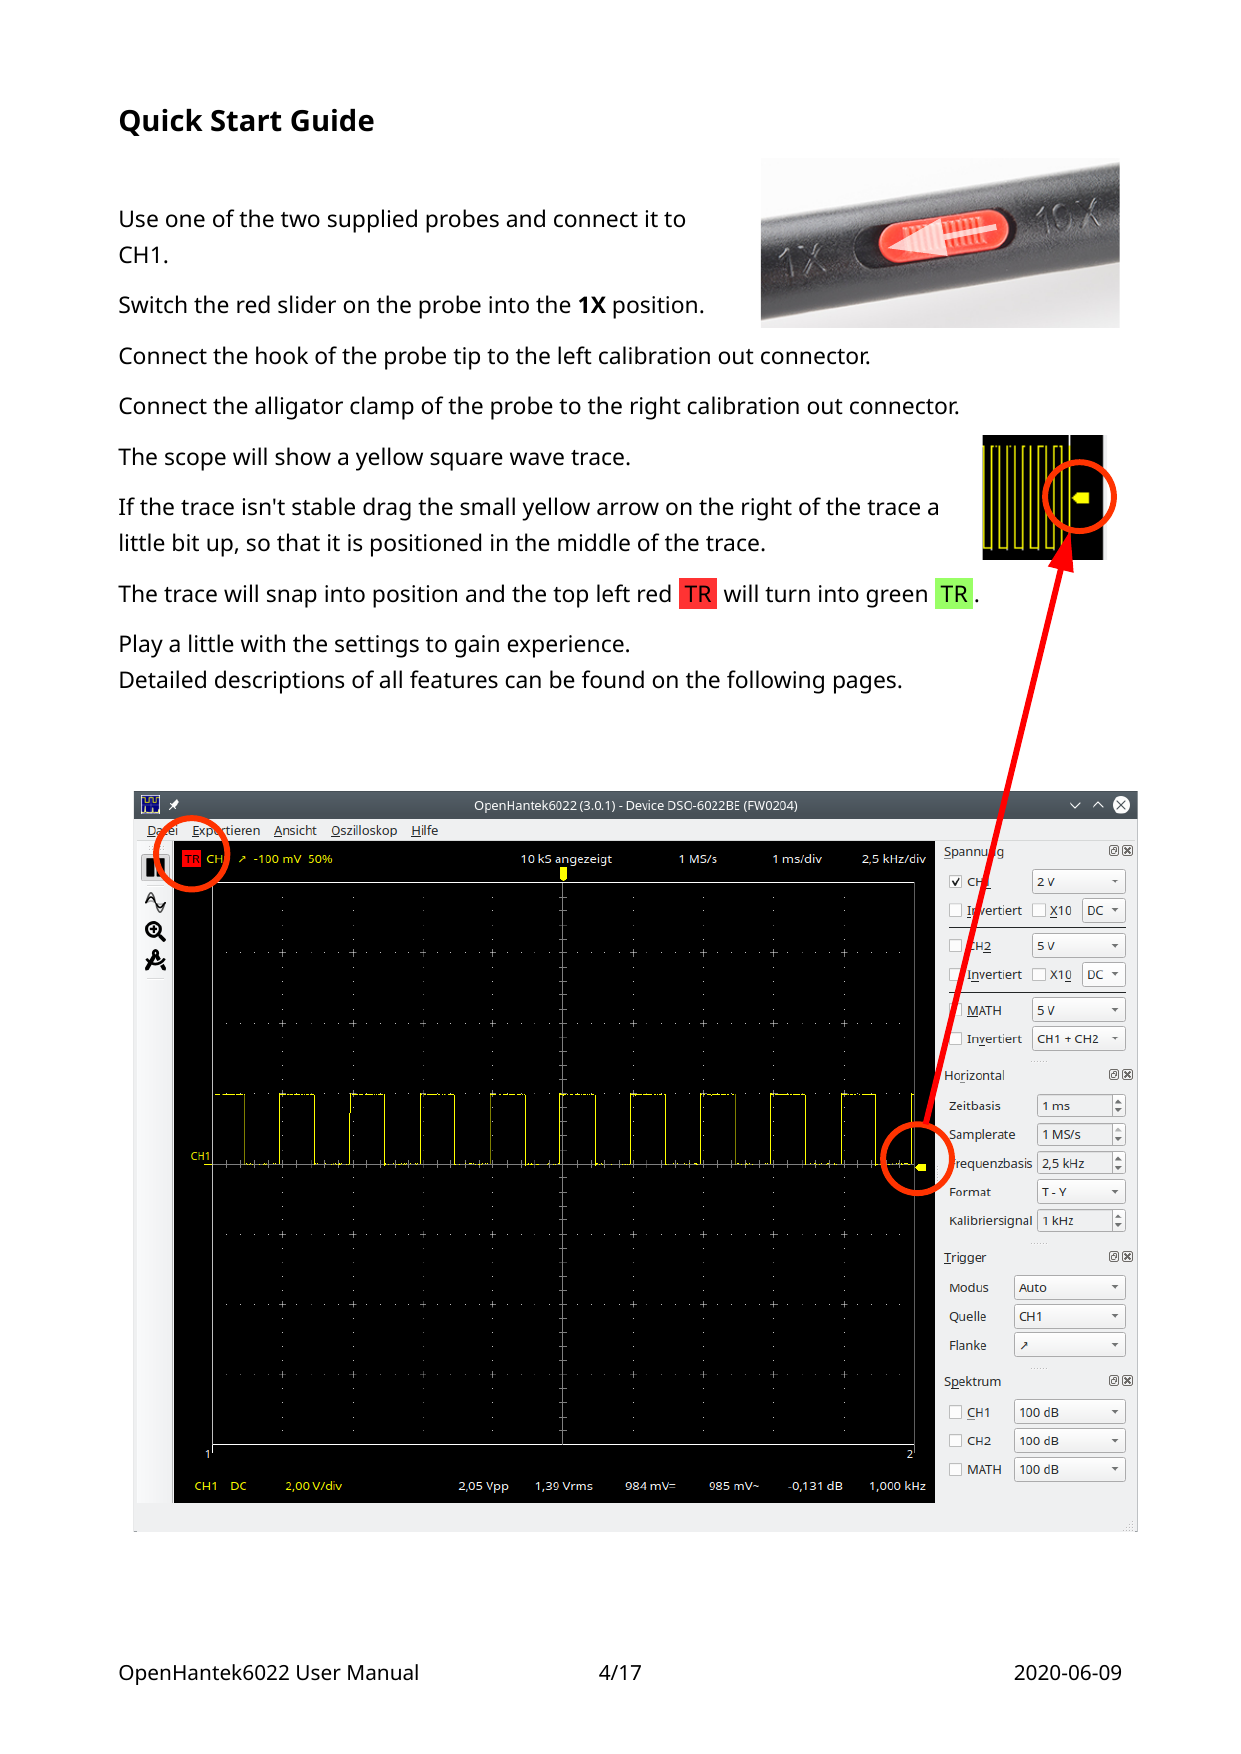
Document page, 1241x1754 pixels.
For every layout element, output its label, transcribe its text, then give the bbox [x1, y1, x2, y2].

subtitle Play a little with the settings to gain experience. Detailed descriptions of all features can be found on the following pages. [118, 628, 1043, 695]
subtitle Connect the hook of the probe tip to the left calibration out connector. [118, 340, 1122, 371]
picture [133, 791, 1138, 1532]
picture [1071, 522, 1108, 541]
subtitle Switch the red slider on the probe into the 1X position. [118, 289, 760, 320]
picture [760, 158, 1120, 328]
picture [1049, 466, 1108, 528]
subtitle Use one of the two supplied probes and connect it to CH1. [118, 203, 760, 270]
subtitle Quick Start Guide [118, 100, 1122, 140]
subtitle The trace will snap into position and the top left red TR will turn into green TR . [118, 578, 1055, 609]
picture [990, 435, 1108, 541]
subtitle [1055, 578, 1122, 609]
picture [887, 1128, 948, 1190]
subtitle The scope will show a yellow square wave trace. [118, 441, 990, 472]
subtitle If the trace isn't stable drag the small yellow arrow on the right of the trace a little bit up, so that it is positioned in the middle of the trace. [118, 491, 1063, 558]
subtitle [1072, 491, 1122, 558]
subtitle Connect the alligator clamp of the probe to the right calibration out connector. [118, 390, 1122, 421]
subtitle [1034, 628, 1122, 695]
